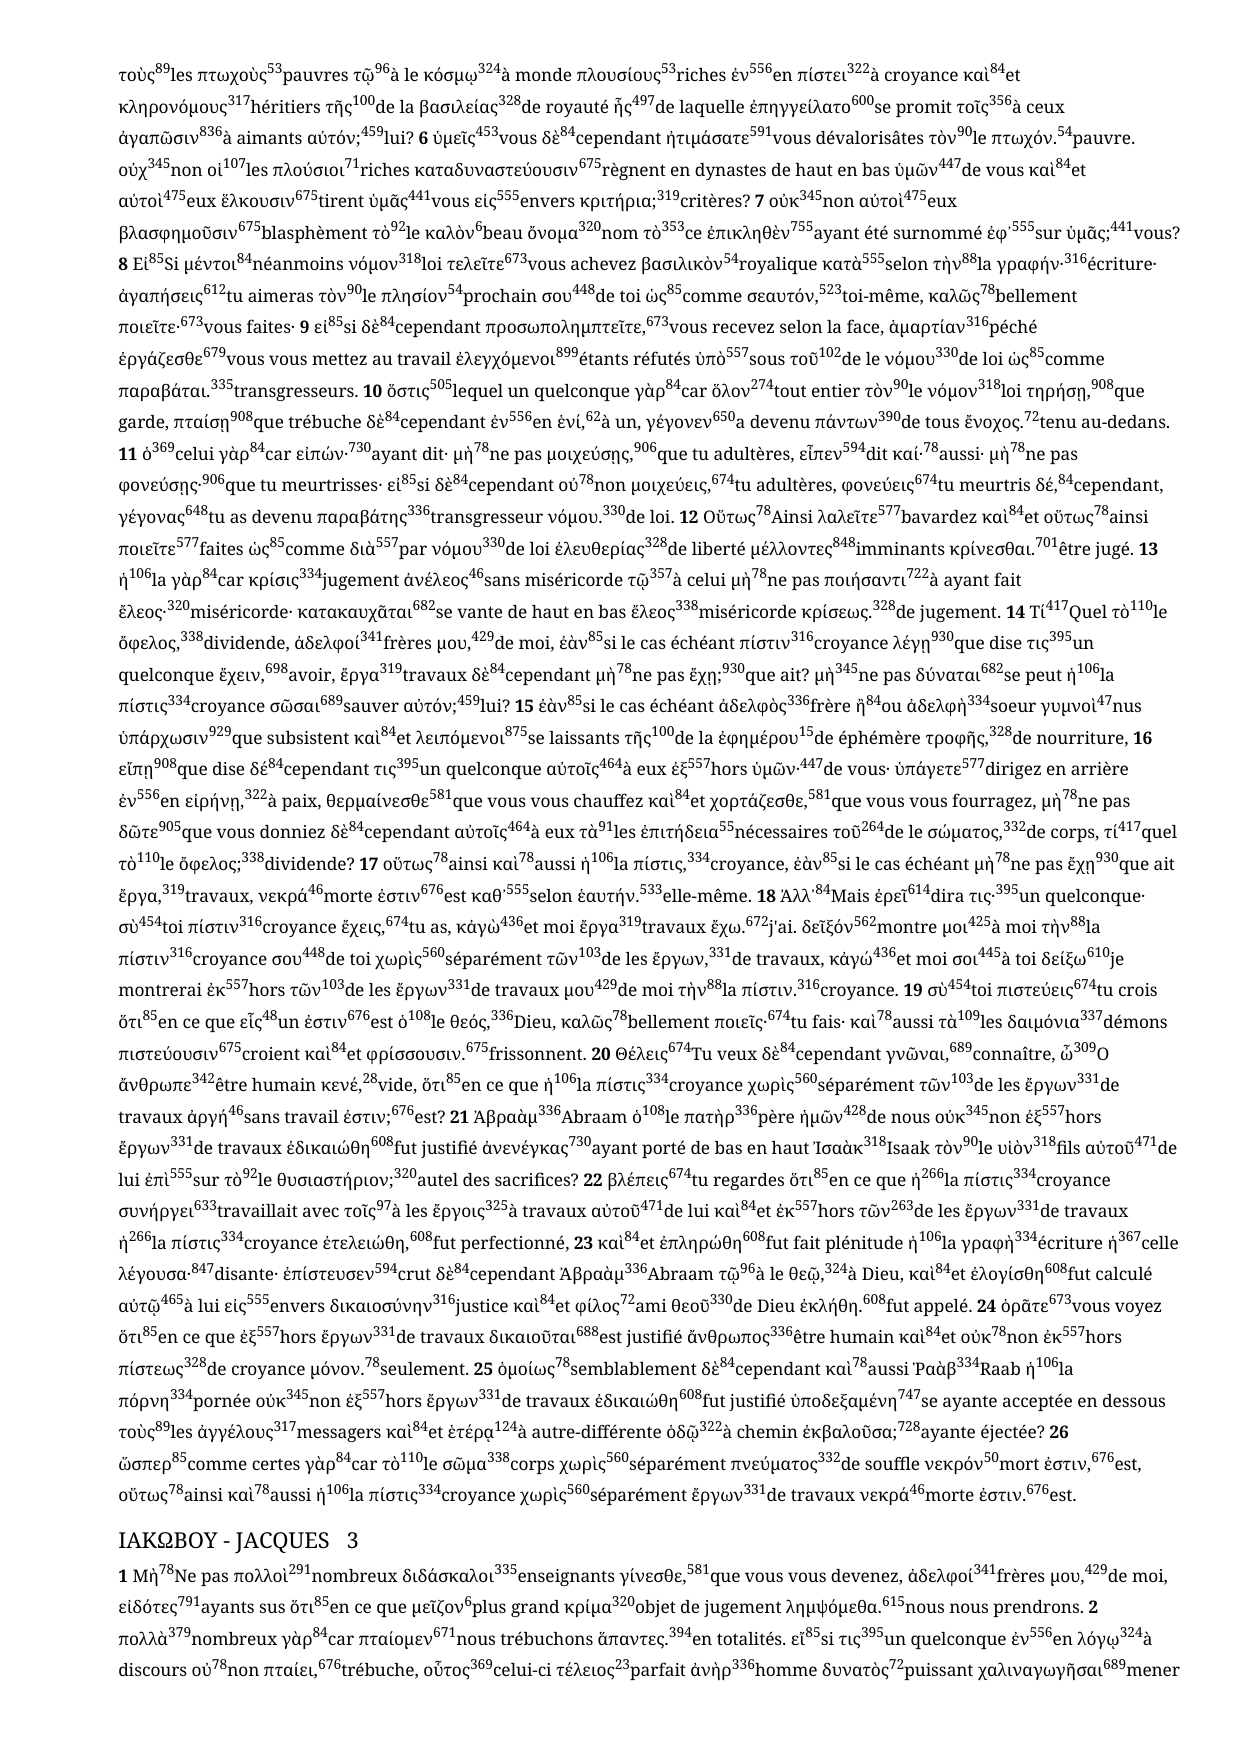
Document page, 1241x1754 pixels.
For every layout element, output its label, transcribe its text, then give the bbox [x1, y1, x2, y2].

text 1 Μὴ78Ne pas πολλοὶ291nombreux διδάσκαλοι335enseignants γίνεσθε,581que vous vous devenez, ἀδελφοί341frères μου,429de moi, εἰδότες791ayants sus ὅτι85en ce que μεῖζον6plus grand κρίμα320objet de jugement λημψόμεθα.615nous nous prendrons. 2 πολλὰ379nombreux γὰρ84car πταίομεν671nous trébuchons ἅπαντες.394en totalités. εἴ85si τις395un quelconque ἐν556en λόγῳ324à discours οὐ78non πταίει,676trébuche, οὗτος369celui-ci τέλειος23parfait ἀνὴρ336homme δυνατὸς72puissant χαλιναγωγῆσαι689mener avec frein καὶ78aussi ὅλον276tout entier τὸ252le σῶμα.320corps. 3 εἰ85si δὲ84cependant τῶν101de les ἵππων329de chevaux τοὺς89les χαλινοὺς317freins εἰς555envers τὰ91les στόματα319bouches βάλλομεν671nous jetons εἰς555envers τὸ353ce πείθεσθαι701être persuadé αὐτοὺς458eux ἡμῖν,424à nous, καὶ78aussi ὅλον276tout entier τὸ92le σῶμα320corps αὐτῶν470de eux μετάγομεν.671nous dirigeons. 4 ἰδοὺ311voici καὶ78aussi τὰ109les πλοῖα337navires τηλικαῦτα162ceux-ci aussi grands ὄντα850étants καὶ84et ὑπὸ557sous ἀνέμων329de vents σκληρῶν16de durs ἐλαυνόμενα901étants propulsés μετάγεται688est dirigé ὑπὸ557sous ἐλαχίστου19de moindre πηδαλίου332de gouvernail ὅπου85là où ἡ106la ὁρμὴ334impulsion τοῦ363de celui εὐθύνοντος843de rectifiant βούλεται.682se a dessein. 5 οὕτως78ainsi καὶ78aussi ἡ106la γλῶσσα334langue μικρὸν25petit μέλος338membre ἐστὶν676est καὶ84et μεγάλα55grands αὐχεῖ.676targue. ἰδοὺ311voici ἡλίκον163aussi grand que πῦρ338feu ἡλίκην141aussi grande que ὕλην316forêt ἀνάπτει.676allume de bas en haut. 6 καὶ84et ἡ106la γλῶσσα334langue πῦρ.338feu. ὁ108le κόσμος336monde τῆς100de la ἀδικίας328de injustice ἡ106la γλῶσσα334langue καθίσταται688est constitué ἐν556en τοῖς97à les μέλεσιν325à membres ἡμῶν428de nous ἡ367celle σπιλοῦσα847tachante ὅλον276tout entier τὸ92le σῶμα320corps καὶ84et φλογίζουσα847enflammante τὸν90le τροχὸν318roue τῆς100de la γενέσεως328de genèse καὶ84et φλογιζομένη898étante enflammée ὑπὸ557sous τῆς100de la γεέννης.328de géhenne. 7 πᾶσα290toute γὰρ84car φύσις334nature θηρίων331de bêtes sauvages τε84et aussi καὶ84et πετεινῶν,331de volatiles, ἑρπετῶν331de reptiles τε84et aussi καὶ84et ἐναλίων67de maritimes δαμάζεται688est dompté καὶ84et δεδάμασται662a été dompté τῇ94à la φύσει322à nature τῇ94à la ἀνθρωπίνῃ,9à humaine, 8 τὴν88la δὲ84cependant γλῶσσαν316langue οὐδεὶς395aucun δαμάσαι689dompter δύναται682se peut ἀνθρώπων,329de êtres humains, ἀκατάστατον25inétabli κακόν,74malicieux, μεστὴ70pleine ἰοῦ330de poison θανατηφόρου.17de porteur de trépas. 9 ἐν556en αὐτῇ463à elle εὐλογοῦμεν671nous élogions τὸν250le κύριον318Maître καὶ84et πατέρα318père καὶ84et ἐν556en αὐτῇ463à elle καταρώμεθα677nous nous faisons imprécation de haut en bas τοὺς89les ἀνθρώπους317êtres humains τοὺς350ceux καθ᾽555selon ὁμοίωσιν316assimilation θεοῦ330de Dieu γεγονότας·778ayants devenus· 10 ἐκ557hors τοῦ104de le αὐτοῦ157de même στόματος332de bouche ἐξέρχεται682se sort εὐλογία334éloge καὶ84et κατάρα.334imprécation de haut en bas. οὐ78non χρή,676est besoin, ἀδελφοί341frères μου,429de moi, ταῦτα370ceux-ci οὕτως78ainsi γίνεσθαι.699se devenir. 11 μήτι345ne serait-ce que ἡ106la πηγὴ334source ἐκ557hors τῆς100de la αὐτῆς153de même ὀπῆς328de cavité βρύει676jaillit τὸ92le γλυκὺ56sucré καὶ84et τὸ92le πικρόν;56amer? 12 μὴ84ne pas δύναται,682se peut, ἀδελφοί341frères μου,429de moi, συκῆ334figuier ἐλαίας315oliviers ποιῆσαι689faire ἢ84ou ἄμπελος334vigne σῦκα;319figues? οὔτε84ni ἁλυκὸν6salée γλυκὺ6sucré ποιῆσαι689faire ὕδωρ.320eau. 13 Τίς415Quel σοφὸς72sage καὶ84et ἐπιστήμων72savant ἐν556en ὑμῖν;444à vous? δειξάτω564montre ἐκ557hors τῆς260de la καλῆς15de belle ἀναστροφῆς328de retournement de bas en haut τὰ91les ἔργα319travaux αὐτοῦ471de lui ἐν556en πραΰτητι322à douceur σοφίας.328de sagesse. 14 εἰ85si δὲ84cependant ζῆλον318zèle πικρὸν4amer ἔχετε673vous avez καὶ84et ἐριθείαν316rivalité ἐν556en τῇ94à la καρδίᾳ322à coeur ὑμῶν,447de vous, μὴ78ne pas κατακαυχᾶσθε581que vous vous vantez de haut en bas καὶ84et ψεύδεσθε581que vous vous mentez κατὰ557contre τῆς100de la ἀληθείας.328de vérité. 15 οὐκ84non ἔστιν676est αὕτη159celle-ci ἡ106la σοφία334sagesse ἄνωθεν78d'en haut κατερχομένη874se venante de haut en bas ἀλλὰ84mais ἐπίγειος,70sur terre, ψυχική,70psychique, δαιμονιώδης.70démoniaque. 16 ὅπου85là où γὰρ84car ζῆλος336zèle καὶ84et ἐριθεία,334rivalité, ἐκεῖ78là ἀκαταστασία334instabilité καὶ84et πᾶν294tout φαῦλον25dérisoire πρᾶγμα.338acte. 17 ἡ106la δὲ84cependant ἄνωθεν78d'en haut σοφία334sagesse πρῶτον78premièrement μὲν78certes ἁγνή46consacrée ἐστιν,676est, ἔπειτα78ensuite εἰρηνική,70pacifique, ἐπιεικής,70modérée, εὐπειθής,70obéissante, μεστὴ70pleine ἐλέους332de miséricorde καὶ84et καρπῶν329de fruits ἀγαθῶν,16de bons, ἀδιάκριτος,70sans jugement au travers, ἀνυπόκριτος.70sans hypocrisie. 18 καρπὸς336fruit δὲ84cependant δικαιοσύνης328de justice ἐν556en εἰρήνῃ322à paix σπείρεται688est semé τοῖς356à ceux ποιοῦσιν836à faisants εἰρήνην.316paix. [118, 1560, 1181, 1682]
text 1 Ἀδελφοί341Frères μου,429de moi, μὴ78ne pas ἐν556en προσωπολημψίαις321à réceptions de faces ἔχετε577ayez τὴν88la πίστιν316croyance τοῦ102de le κυρίου330de Maître ἡμῶν428de nous Ἰησοῦ330de Iésous Χριστοῦ330de Christ τῆς100de la δόξης.328de gloire. 2 ἐὰν85si le cas échéant γὰρ84car εἰσέλθῃ908que vienne à l'intérieur εἰς555envers συναγωγὴν316synagogue ὑμῶν447de vous ἀνὴρ336homme χρυσοδακτύλιος23d'anneau d'or ἐν556en ἐσθῆτι322à habillement λαμπρᾷ,9à brillante, εἰσέλθῃ908que vienne à l'intérieur δὲ84cependant καὶ78aussi πτωχὸς72pauvre ἐν556en ῥυπαρᾷ9à sale ἐσθῆτι,322à habillement, 3 ἐπιβλέψητε905que vous regardiez sur δὲ84cependant ἐπὶ555sur τὸν351celui φοροῦντα831colportant τὴν88la ἐσθῆτα316habillement τὴν88la λαμπρὰν2brillante καὶ84et εἴπητε·905que vous disiez· σὺ454toi κάθου582te sois assis ὧδε78ici καλῶς,78bellement, καὶ84et τῷ96à le πτωχῷ60à pauvre εἴπητε·905que vous disiez· σὺ454toi στῆθι562dresse ἢ84ou κάθου582te sois assis ἐκεῖ78là ὑπὸ555sous τὸ92le ὑποπόδιόν320sous-pied μου,429de moi, 4 οὐ345non διεκρίθητε605vous fûtes jugé à travers ἐν556en ἑαυτοῖς526à vous-mêmes καὶ84et ἐγένεσθε597vous vous devîntes κριταὶ335juges διαλογισμῶν329de calculs au-travers πονηρῶν;16de méchants? 5 ἀκούσατε,561écoutez, ἀδελφοί341frères μου429de moi ἀγαπητοί·27aimés· οὐχ345non ὁ108le θεὸς336Dieu ἐξελέξατο600se élut τοὺς89les πτωχοὺς53pauvres τῷ96à le κόσμῳ324à monde πλουσίους53riches ἐν556en πίστει322à croyance καὶ84et κληρονόμους317héritiers τῆς100de la βασιλείας328de royauté ἧς497de laquelle ἐπηγγείλατο600se promit τοῖς356à ceux ἀγαπῶσιν836à aimants αὐτόν;459lui? 6 ὑμεῖς453vous δὲ84cependant ἠτιμάσατε591vous dévalorisâtes τὸν90le πτωχόν.54pauvre. οὐχ345non οἱ107les πλούσιοι71riches καταδυναστεύουσιν675règnent en dynastes de haut en bas ὑμῶν447de vous καὶ84et αὐτοὶ475eux ἕλκουσιν675tirent ὑμᾶς441vous εἰς555envers κριτήρια;319critères? 7 οὐκ345non αὐτοὶ475eux βλασφημοῦσιν675blasphèment τὸ92le καλὸν6beau ὄνομα320nom τὸ353ce ἐπικληθὲν755ayant été surnommé ἐφ᾽555sur ὑμᾶς;441vous? 8 Εἰ85Si μέντοι84néanmoins νόμον318loi τελεῖτε673vous achevez βασιλικὸν54royalique κατὰ555selon τὴν88la γραφήν·316écriture· ἀγαπήσεις612tu aimeras τὸν90le πλησίον54prochain σου448de toi ὡς85comme σεαυτόν,523toi-même, καλῶς78bellement ποιεῖτε·673vous faites· 9 εἰ85si δὲ84cependant προσωπολημπτεῖτε,673vous recevez selon la face, ἁμαρτίαν316péché ἐργάζεσθε679vous vous mettez au travail ἐλεγχόμενοι899étants réfutés ὑπὸ557sous τοῦ102de le νόμου330de loi ὡς85comme παραβάται.335transgresseurs. 10 ὅστις505lequel un quelconque γὰρ84car ὅλον274tout entier τὸν90le νόμον318loi τηρήσῃ,908que garde, πταίσῃ908que trébuche δὲ84cependant ἐν556en ἑνί,62à un, γέγονεν650a devenu πάντων390de tous ἔνοχος.72tenu au-dedans. 11 ὁ369celui γὰρ84car εἰπών·730ayant dit· μὴ78ne pas μοιχεύσῃς,906que tu adultères, εἶπεν594dit καί·78aussi· μὴ78ne pas φονεύσῃς·906que tu meurtrisses· εἰ85si δὲ84cependant οὐ78non μοιχεύεις,674tu adultères, φονεύεις674tu meurtris δέ,84cependant, γέγονας648tu as devenu παραβάτης336transgresseur νόμου.330de loi. 12 Οὕτως78Ainsi λαλεῖτε577bavardez καὶ84et οὕτως78ainsi ποιεῖτε577faites ὡς85comme διὰ557par νόμου330de loi ἐλευθερίας328de liberté μέλλοντες848imminants κρίνεσθαι.701être jugé. 13 ἡ106la γὰρ84car κρίσις334jugement ἀνέλεος46sans miséricorde τῷ357à celui μὴ78ne pas ποιήσαντι722à ayant fait ἔλεος·320miséricorde· κατακαυχᾶται682se vante de haut en bas ἔλεος338miséricorde κρίσεως.328de jugement. 14 Τί417Quel τὸ110le ὄφελος,338dividende, ἀδελφοί341frères μου,429de moi, ἐὰν85si le cas échéant πίστιν316croyance λέγῃ930que dise τις395un quelconque ἔχειν,698avoir, ἔργα319travaux δὲ84cependant μὴ78ne pas ἔχῃ;930que ait? μὴ345ne pas δύναται682se peut ἡ106la πίστις334croyance σῶσαι689sauver αὐτόν;459lui? 15 ἐὰν85si le cas échéant ἀδελφὸς336frère ἢ84ou ἀδελφὴ334soeur γυμνοὶ47nus ὑπάρχωσιν929que subsistent καὶ84et λειπόμενοι875se laissants τῆς100de la ἐφημέρου15de éphémère τροφῆς,328de nourriture, 16 εἴπῃ908que dise δέ84cependant τις395un quelconque αὐτοῖς464à eux ἐξ557hors ὑμῶν·447de vous· ὑπάγετε577dirigez en arrière ἐν556en εἰρήνῃ,322à paix, θερμαίνεσθε581que vous vous chauffez καὶ84et χορτάζεσθε,581que vous vous fourragez, μὴ78ne pas δῶτε905que vous donniez δὲ84cependant αὐτοῖς464à eux τὰ91les ἐπιτήδεια55nécessaires τοῦ264de le σώματος,332de corps, τί417quel τὸ110le ὄφελος;338dividende? 17 οὕτως78ainsi καὶ78aussi ἡ106la πίστις,334croyance, ἐὰν85si le cas échéant μὴ78ne pas ἔχῃ930que ait ἔργα,319travaux, νεκρά46morte ἐστιν676est καθ᾽555selon ἑαυτήν.533elle-même. 18 Ἀλλ᾽84Mais ἐρεῖ614dira τις·395un quelconque· σὺ454toi πίστιν316croyance ἔχεις,674tu as, κἀγὼ436et moi ἔργα319travaux ἔχω.672j'ai. δεῖξόν562montre μοι425à moi τὴν88la πίστιν316croyance σου448de toi χωρὶς560séparément τῶν103de les ἔργων,331de travaux, κἀγώ436et moi σοι445à toi δείξω610je montrerai ἐκ557hors τῶν103de les ἔργων331de travaux μου429de moi τὴν88la πίστιν.316croyance. 19 σὺ454toi πιστεύεις674tu crois ὅτι85en ce que εἷς48un ἐστιν676est ὁ108le θεός,336Dieu, καλῶς78bellement ποιεῖς·674tu fais· καὶ78aussi τὰ109les δαιμόνια337démons πιστεύουσιν675croient καὶ84et φρίσσουσιν.675frissonnent. 20 Θέλεις674Tu veux δὲ84cependant γνῶναι,689connaître, ὦ309O ἄνθρωπε342être humain κενέ,28vide, ὅτι85en ce que ἡ106la πίστις334croyance χωρὶς560séparément τῶν103de les ἔργων331de travaux ἀργή46sans travail ἐστιν;676est? 21 Ἀβραὰμ336Abraam ὁ108le πατὴρ336père ἡμῶν428de nous οὐκ345non ἐξ557hors ἔργων331de travaux ἐδικαιώθη608fut justifié ἀνενέγκας730ayant porté de bas en haut Ἰσαὰκ318Isaak τὸν90le υἱὸν318fils αὐτοῦ471de lui ἐπὶ555sur τὸ92le θυσιαστήριον;320autel des sacrifices? 22 βλέπεις674tu regardes ὅτι85en ce que ἡ266la πίστις334croyance συνήργει633travaillait avec τοῖς97à les ἔργοις325à travaux αὐτοῦ471de lui καὶ84et ἐκ557hors τῶν263de les ἔργων331de travaux ἡ266la πίστις334croyance ἐτελειώθη,608fut perfectionné, 23 καὶ84et ἐπληρώθη608fut fait plénitude ἡ106la γραφὴ334écriture ἡ367celle λέγουσα·847disante· ἐπίστευσεν594crut δὲ84cependant Ἀβραὰμ336Abraam τῷ96à le θεῷ,324à Dieu, καὶ84et ἐλογίσθη608fut calculé αὐτῷ465à lui εἰς555envers δικαιοσύνην316justice καὶ84et φίλος72ami θεοῦ330de Dieu ἐκλήθη.608fut appelé. 24 ὁρᾶτε673vous voyez ὅτι85en ce que ἐξ557hors ἔργων331de travaux δικαιοῦται688est justifié ἄνθρωπος336être humain καὶ84et οὐκ78non ἐκ557hors πίστεως328de croyance μόνον.78seulement. 25 ὁμοίως78semblablement δὲ84cependant καὶ78aussi Ῥαὰβ334Raab ἡ106la πόρνη334pornée οὐκ345non ἐξ557hors ἔργων331de travaux ἐδικαιώθη608fut justifié ὑποδεξαμένη747se ayante acceptée en dessous τοὺς89les ἀγγέλους317messagers καὶ84et ἑτέρᾳ124à autre-différente ὁδῷ322à chemin ἐκβαλοῦσα;728ayante éjectée? 26 ὥσπερ85comme certes γὰρ84car τὸ110le σῶμα338corps χωρὶς560séparément πνεύματος332de souffle νεκρόν50mort ἐστιν,676est, οὕτως78ainsi καὶ78aussi ἡ106la πίστις334croyance χωρὶς560séparément ἔργων331de travaux νεκρά46morte ἐστιν.676est. [118, 59, 1181, 1507]
text ΙΑΚΩΒΟΥ - JACQUES 3 [118, 1526, 1181, 1555]
